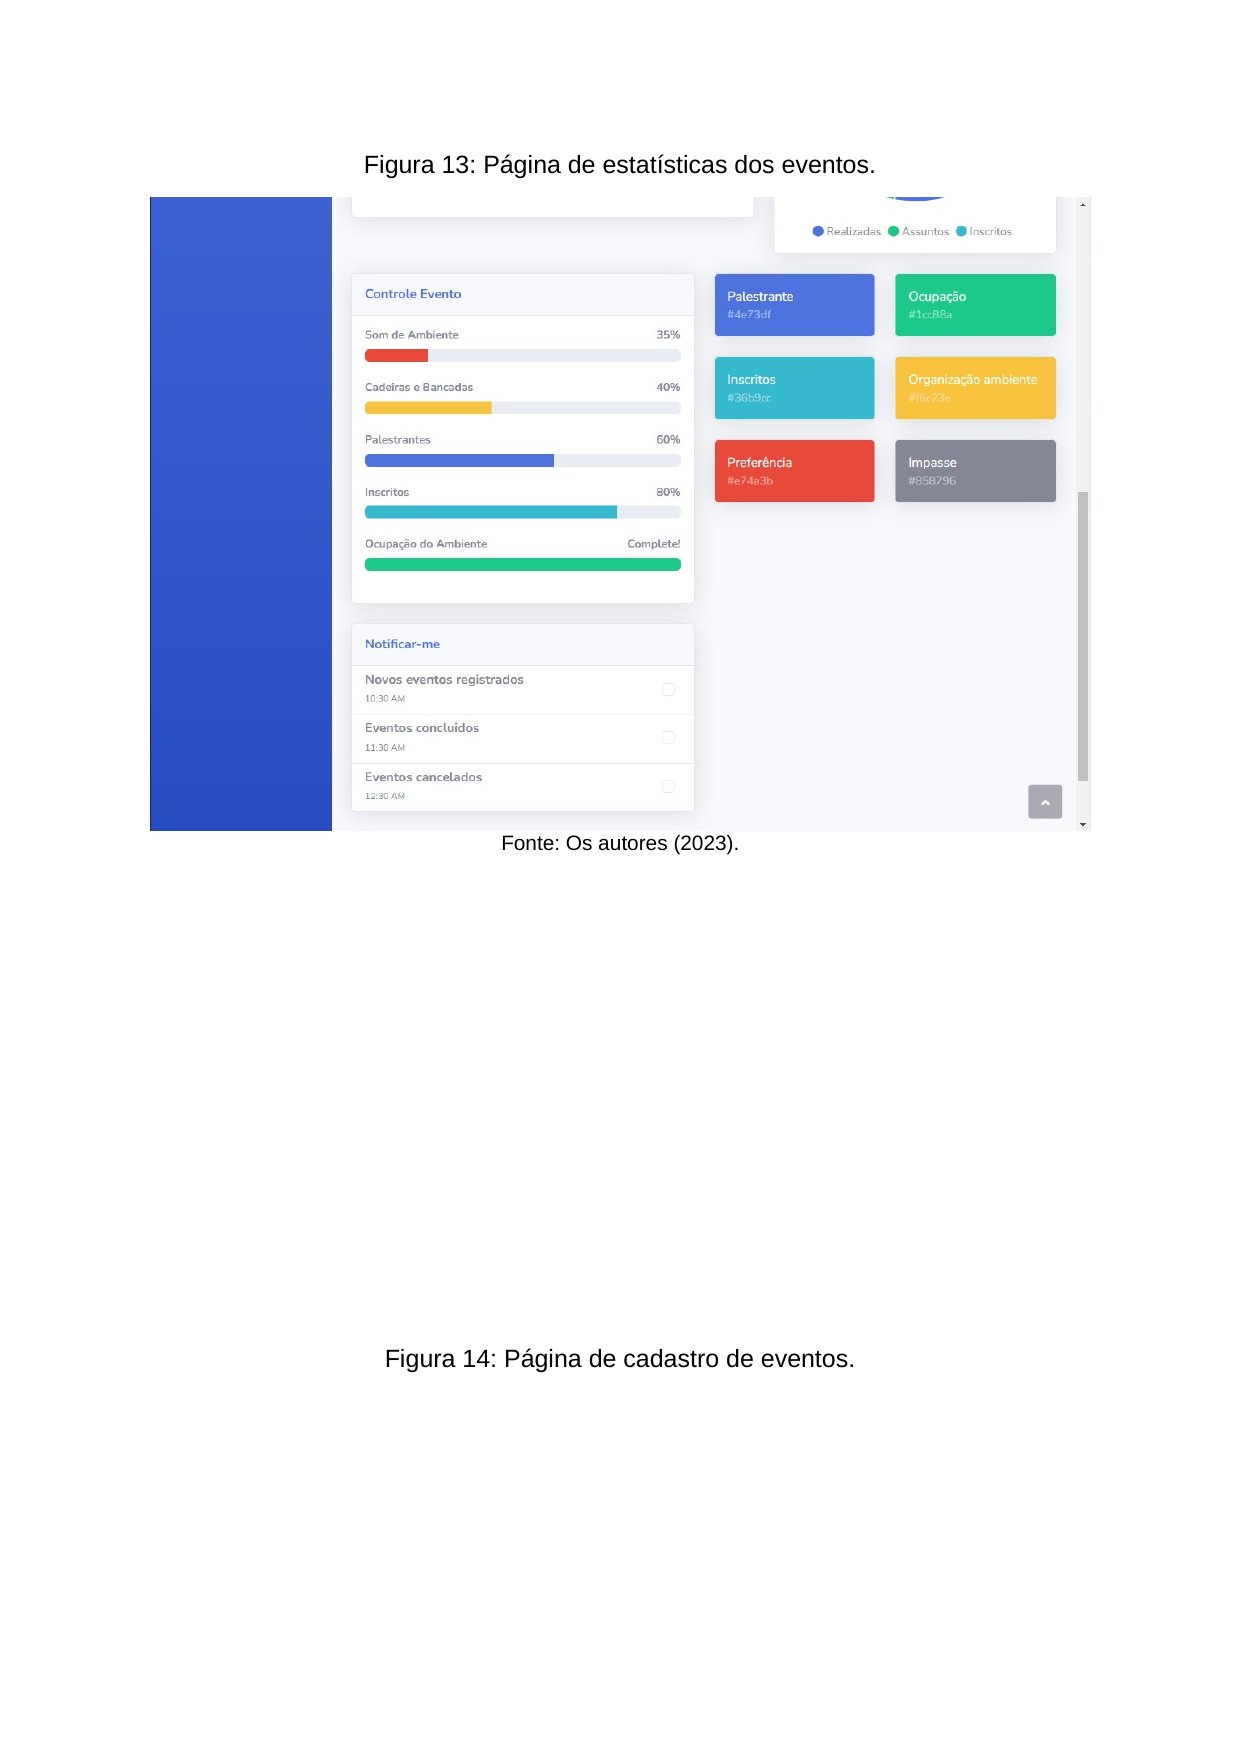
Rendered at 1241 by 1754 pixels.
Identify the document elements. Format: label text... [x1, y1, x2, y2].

text Fonte: Os autores (2023). [150, 831, 1090, 855]
picture [150, 197, 1091, 831]
text Figura 14: Página de cadastro de eventos. [150, 1343, 1090, 1372]
text [150, 179, 1090, 197]
text Figura 13: Página de estatísticas dos eventos. [150, 150, 1090, 179]
